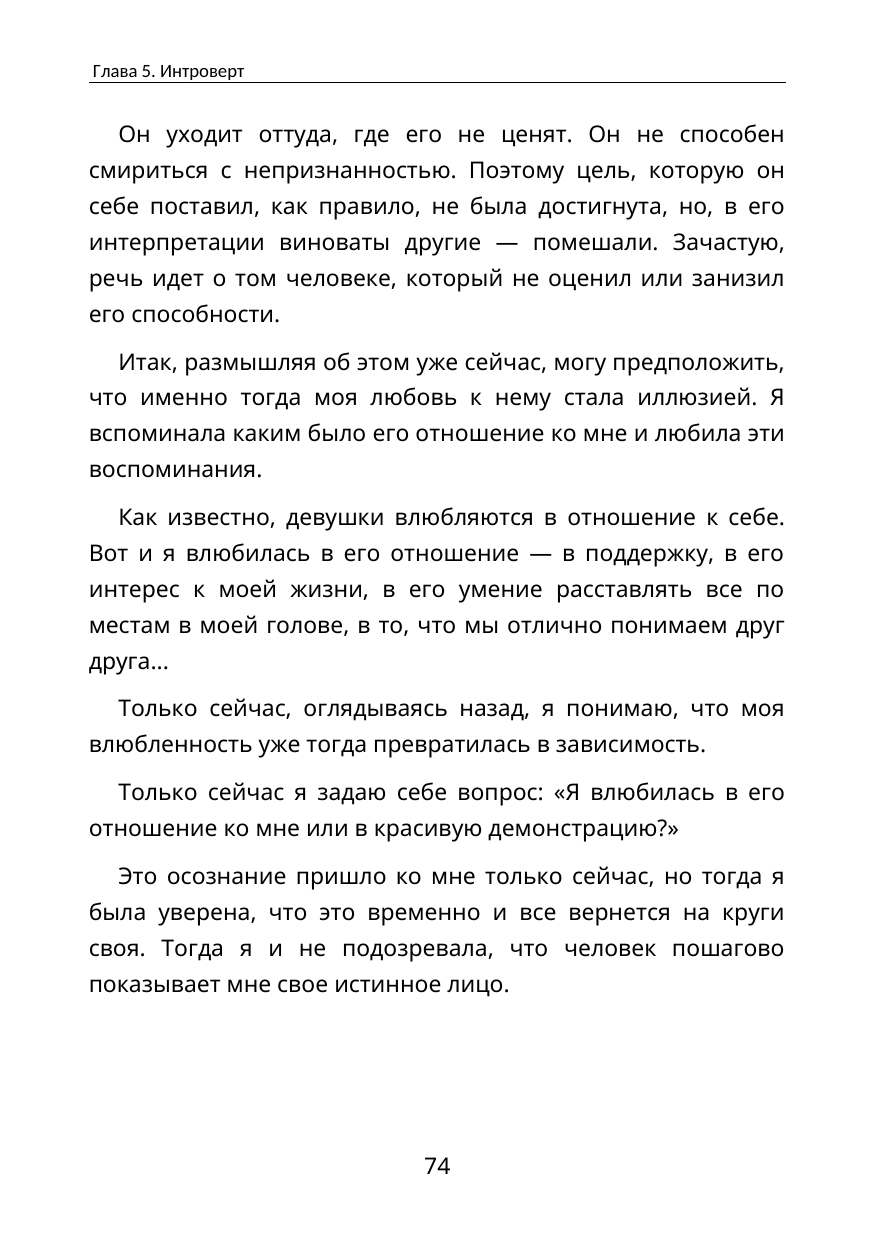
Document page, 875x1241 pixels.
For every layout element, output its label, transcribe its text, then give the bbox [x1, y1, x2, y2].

text Только сейчас я задаю себе вопрос: «Я влюбилась в его отношение ко мне или в красивую демонстрацию?» [88, 776, 786, 843]
text Итак, размышляя об этом уже сейчас, могу предположить, что именно тогда моя любовь к нему стала иллюзией. Я вспоминала каким было его отношение ко мне и любила эти воспоминания. [88, 345, 786, 484]
text Он уходит оттуда, где его не ценят. Он не способен смириться с непризнанностью. Поэтому цель, которую он себе поставил, как правило, не была достигнута, но, в его интерпретации виноваты другие — помешали. Зачастую, речь идет о том человеке, который не оценил или занизил его способности. [88, 118, 786, 329]
text Как известно, девушки влюбляются в отношение к себе. Вот и я влюбилась в его отношение — в поддержку, в его интерес к моей жизни, в его умение расставлять все по местам в моей голове, в то, что мы отлично понимаем друг друга... [88, 501, 786, 676]
text Это осознание пришло ко мне только сейчас, но тогда я была уверена, что это временно и все вернется на круги своя. Тогда я и не подозревала, что человек пошагово показывает мне свое истинное лицо. [88, 860, 786, 999]
text Только сейчас, оглядываясь назад, я понимаю, что моя влюбленность уже тогда превратилась в зависимость. [88, 692, 786, 759]
